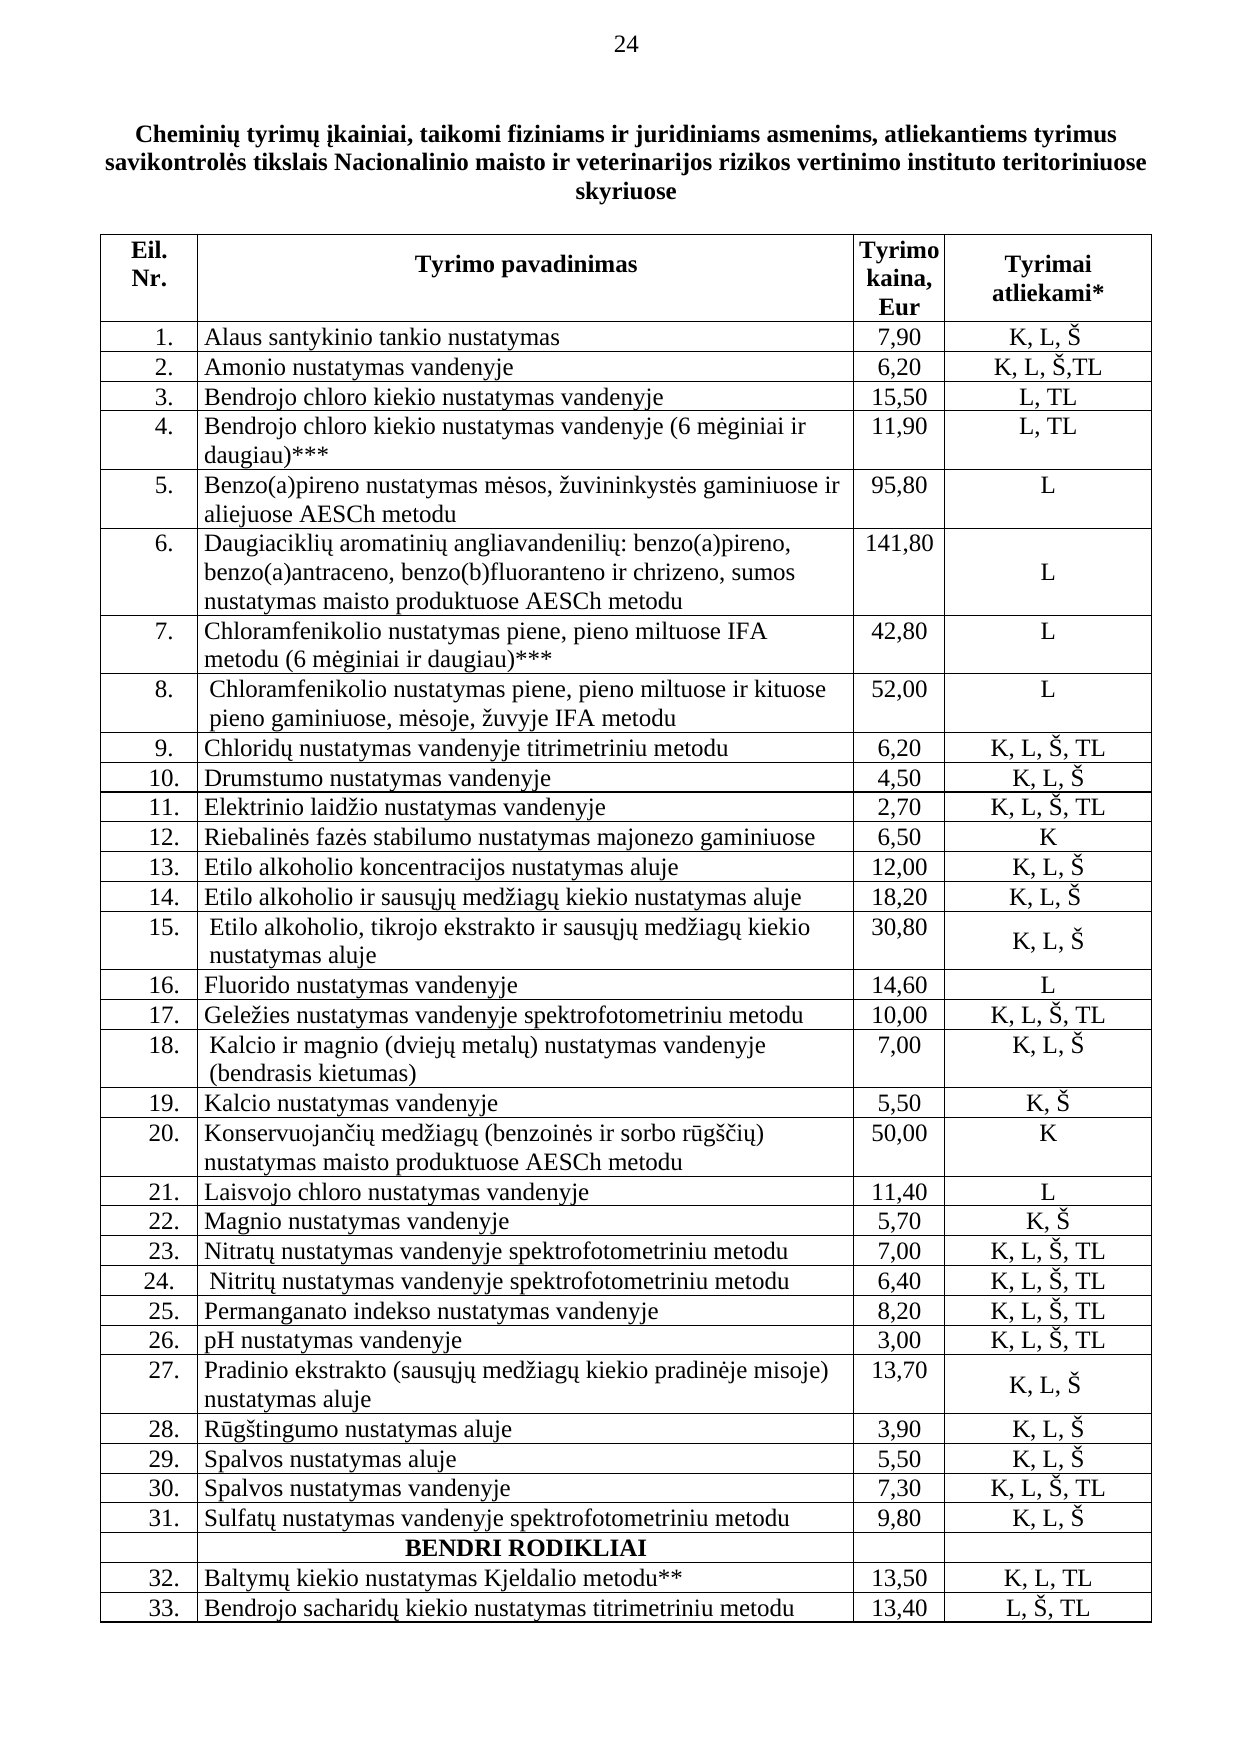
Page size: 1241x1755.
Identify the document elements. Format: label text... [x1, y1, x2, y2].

table_cell 21. [101, 1177, 197, 1205]
table_cell 31. [101, 1503, 197, 1532]
table_cell Sulfatų nustatymas vandenyje spektrofotometriniu metodu [198, 1503, 853, 1532]
table_cell 6,20 [854, 352, 944, 381]
table_cell K, Š [945, 1088, 1151, 1117]
table_cell K, L, Š, TL [945, 1326, 1151, 1354]
table_cell 30. [101, 1474, 197, 1502]
table_cell 16. [101, 970, 197, 999]
table_cell Geležies nustatymas vandenyje spektrofotometriniu metodu [198, 1000, 853, 1029]
table_cell K, L, Š [945, 763, 1151, 791]
table_cell Etilo alkoholio, tikrojo ekstrakto ir sausųjų medžiagų kiekio nustatymas aluje [198, 912, 853, 969]
table_cell Laisvojo chloro nustatymas vandenyje [198, 1177, 853, 1205]
table_cell 18,20 [854, 882, 944, 911]
table_cell Daugiaciklių aromatinių angliavandenilių: benzo(a)pireno, benzo(a)antraceno, benzo(b)fluoranteno ir chrizeno, sumos nustatymas maisto produktuose AESCh metodu [198, 529, 853, 615]
table_cell Bendrojo sacharidų kiekio nustatymas titrimetriniu metodu [198, 1593, 853, 1621]
table_cell 12,00 [854, 852, 944, 881]
table_cell 30,80 [854, 912, 944, 969]
table_cell 3. [101, 382, 197, 410]
table_cell Rūgštingumo nustatymas aluje [198, 1414, 853, 1443]
table_cell 11,90 [854, 411, 944, 469]
table_cell Bendrojo chloro kiekio nustatymas vandenyje (6 mėginiai ir daugiau)*** [198, 411, 853, 469]
table_cell Etilo alkoholio ir sausųjų medžiagų kiekio nustatymas aluje [198, 882, 853, 911]
table_cell K, L, Š [945, 1503, 1151, 1532]
table_header Tyrimo kaina, Eur [854, 235, 944, 321]
table_cell 5,70 [854, 1206, 944, 1235]
table_cell K, L, Š,TL [945, 352, 1151, 381]
table_cell Nitratų nustatymas vandenyje spektrofotometriniu metodu [198, 1236, 853, 1265]
table_cell 11. [101, 793, 197, 821]
table_cell K, L, Š, TL [945, 1000, 1151, 1029]
table_cell 26. [101, 1326, 197, 1354]
table_cell 7,00 [854, 1030, 944, 1087]
table_cell Nitritų nustatymas vandenyje spektrofotometriniu metodu [198, 1266, 853, 1295]
table_cell K, L, Š [945, 1414, 1151, 1443]
table_cell 6,50 [854, 822, 944, 851]
table_cell 25. [101, 1296, 197, 1324]
table_cell 9,80 [854, 1503, 944, 1532]
table_cell L [945, 1177, 1151, 1205]
table_cell 42,80 [854, 616, 944, 673]
table_cell K [945, 1118, 1151, 1176]
table_cell Chloramfenikolio nustatymas piene, pieno miltuose IFA metodu (6 mėginiai ir daugiau)*** [198, 616, 853, 673]
table_cell Chloramfenikolio nustatymas piene, pieno miltuose ir kituose pieno gaminiuose, mėsoje, žuvyje IFA metodu [198, 674, 853, 732]
table_cell 11,40 [854, 1177, 944, 1205]
table_cell [101, 1533, 197, 1562]
table_cell 3,00 [854, 1326, 944, 1354]
table_cell 5. [101, 470, 197, 527]
table_cell Drumstumo nustatymas vandenyje [198, 763, 853, 791]
table_cell Kalcio ir magnio (dviejų metalų) nustatymas vandenyje (bendrasis kietumas) [198, 1030, 853, 1087]
table_cell 8,20 [854, 1296, 944, 1324]
table_cell 33. [101, 1593, 197, 1621]
table_cell L, TL [945, 411, 1151, 469]
table_cell K, L, Š [945, 1444, 1151, 1472]
table_cell K, Š [945, 1206, 1151, 1235]
table_cell 52,00 [854, 674, 944, 732]
table_cell 13. [101, 852, 197, 881]
table_cell 29. [101, 1444, 197, 1472]
table_cell L [945, 529, 1151, 615]
table_header Tyrimo pavadinimas [198, 235, 853, 321]
table_cell [854, 1533, 944, 1562]
table_cell K, L, Š, TL [945, 733, 1151, 762]
table_cell Amonio nustatymas vandenyje [198, 352, 853, 381]
table_cell 19. [101, 1088, 197, 1117]
table_cell K, L, TL [945, 1563, 1151, 1592]
text Cheminių tyrimų įkainiai, taikomi fiziniams ir juridiniams asmenims, atliekantiems tyrimus savikontrolės tikslais Nacionalinio maisto ir veterinarijos rizikos vertinimo instituto teritoriniuose skyriuose [100, 119, 1152, 205]
table_cell Spalvos nustatymas aluje [198, 1444, 853, 1472]
table_cell 10. [101, 763, 197, 791]
table_cell 8. [101, 674, 197, 732]
table_header Tyrimai atliekami* [945, 235, 1151, 321]
table_cell 6. [101, 529, 197, 615]
table_cell 95,80 [854, 470, 944, 527]
table_cell Etilo alkoholio koncentracijos nustatymas aluje [198, 852, 853, 881]
table_cell 28. [101, 1414, 197, 1443]
table_cell K, L, Š [945, 322, 1151, 351]
table_cell 9. [101, 733, 197, 762]
table_cell 7,30 [854, 1474, 944, 1502]
table_cell 10,00 [854, 1000, 944, 1029]
table_cell K, L, Š, TL [945, 793, 1151, 821]
table_cell Chloridų nustatymas vandenyje titrimetriniu metodu [198, 733, 853, 762]
table_cell 15. [101, 912, 197, 969]
table_cell 50,00 [854, 1118, 944, 1176]
table_cell 4,50 [854, 763, 944, 791]
table_cell L, TL [945, 382, 1151, 410]
table_cell 7. [101, 616, 197, 673]
table_cell Elektrinio laidžio nustatymas vandenyje [198, 793, 853, 821]
table_cell 141,80 [854, 529, 944, 615]
table_cell L [945, 616, 1151, 673]
table_cell L [945, 674, 1151, 732]
table_cell 5,50 [854, 1444, 944, 1472]
table_cell 4. [101, 411, 197, 469]
table_cell Alaus santykinio tankio nustatymas [198, 322, 853, 351]
table_cell 22. [101, 1206, 197, 1235]
table_cell K, L, Š, TL [945, 1266, 1151, 1295]
table_cell 3,90 [854, 1414, 944, 1443]
table_cell Magnio nustatymas vandenyje [198, 1206, 853, 1235]
table_cell Kalcio nustatymas vandenyje [198, 1088, 853, 1117]
table_cell 32. [101, 1563, 197, 1592]
table_cell Spalvos nustatymas vandenyje [198, 1474, 853, 1502]
table_cell K, L, Š, TL [945, 1474, 1151, 1502]
table_cell 23. [101, 1236, 197, 1265]
table_cell 13,50 [854, 1563, 944, 1592]
table_cell 20. [101, 1118, 197, 1176]
table_cell Riebalinės fazės stabilumo nustatymas majonezo gaminiuose [198, 822, 853, 851]
table_cell 7,90 [854, 322, 944, 351]
table_cell 2. [101, 352, 197, 381]
table_header Eil. Nr. [101, 235, 197, 321]
table_cell 18. [101, 1030, 197, 1087]
table_cell Fluorido nustatymas vandenyje [198, 970, 853, 999]
table_cell 13,40 [854, 1593, 944, 1621]
table_cell K, L, Š [945, 852, 1151, 881]
table_cell BENDRI RODIKLIAI [198, 1533, 853, 1562]
table_cell Konservuojančių medžiagų (benzoinės ir sorbo rūgščių) nustatymas maisto produktuose AESCh metodu [198, 1118, 853, 1176]
table_cell L, Š, TL [945, 1593, 1151, 1621]
table_cell 12. [101, 822, 197, 851]
table_cell 13,70 [854, 1355, 944, 1413]
table_cell pH nustatymas vandenyje [198, 1326, 853, 1354]
table_cell L [945, 970, 1151, 999]
table_cell [945, 1533, 1151, 1562]
table_cell K, L, Š [945, 882, 1151, 911]
table_cell 14,60 [854, 970, 944, 999]
table_cell Benzo(a)pireno nustatymas mėsos, žuvininkystės gaminiuose ir aliejuose AESCh metodu [198, 470, 853, 527]
table_cell 14. [101, 882, 197, 911]
table_cell 5,50 [854, 1088, 944, 1117]
table_cell 15,50 [854, 382, 944, 410]
table_cell Baltymų kiekio nustatymas Kjeldalio metodu** [198, 1563, 853, 1592]
table_cell 7,00 [854, 1236, 944, 1265]
table_cell 1. [101, 322, 197, 351]
table_cell 6,40 [854, 1266, 944, 1295]
table_cell Permanganato indekso nustatymas vandenyje [198, 1296, 853, 1324]
table_cell 17. [101, 1000, 197, 1029]
table_cell K, L, Š [945, 1355, 1151, 1413]
table_cell 24. [101, 1266, 197, 1295]
table_cell K, L, Š [945, 912, 1151, 969]
table_cell 2,70 [854, 793, 944, 821]
table_cell 27. [101, 1355, 197, 1413]
table_cell Bendrojo chloro kiekio nustatymas vandenyje [198, 382, 853, 410]
table_cell K, L, Š [945, 1030, 1151, 1087]
table_cell L [945, 470, 1151, 527]
table_cell K, L, Š, TL [945, 1236, 1151, 1265]
table_cell K, L, Š, TL [945, 1296, 1151, 1324]
table_cell 6,20 [854, 733, 944, 762]
table_cell Pradinio ekstrakto (sausųjų medžiagų kiekio pradinėje misoje) nustatymas aluje [198, 1355, 853, 1413]
table_cell K [945, 822, 1151, 851]
